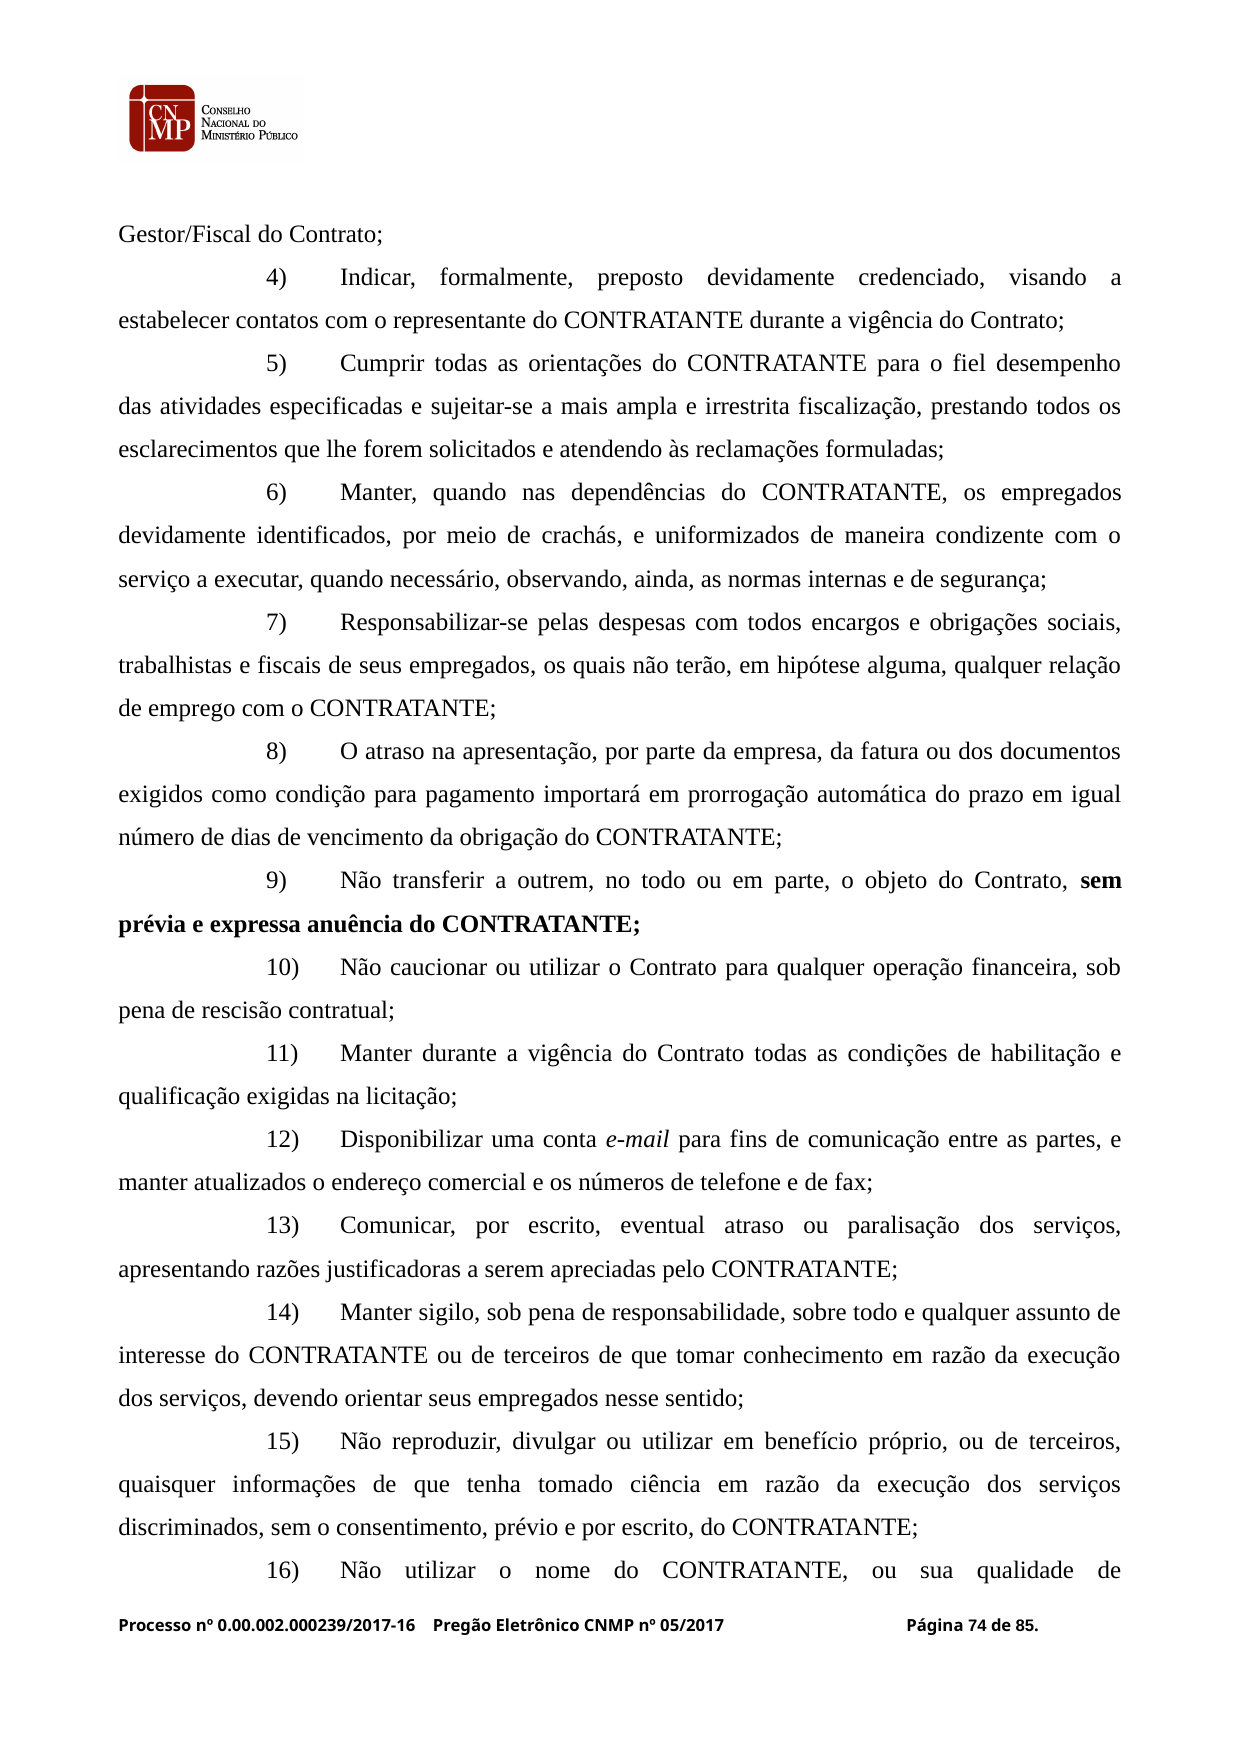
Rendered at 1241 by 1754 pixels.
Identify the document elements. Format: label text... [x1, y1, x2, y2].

list Não reproduzir, divulgar ou utilizar em benefício próprio, ou de terceiros, quaisquer informações de que tenha tomado ciência em razão da execução dos serviços discriminados, sem o consentimento, prévio e por escrito, do CONTRATANTE; [118, 1426, 1122, 1541]
list Comunicar, por escrito, eventual atraso ou paralisação dos serviços, apresentando razões justificadoras a serem apreciadas pelo CONTRATANTE; [118, 1211, 1122, 1282]
list Gestor/Fiscal do Contrato; [118, 219, 1122, 247]
list Manter sigilo, sob pena de responsabilidade, sobre todo e qualquer assunto de interesse do CONTRATANTE ou de terceiros de que tomar conhecimento em razão da execução dos serviços, devendo orientar seus empregados nesse sentido; [118, 1297, 1122, 1412]
list Manter durante a vigência do Contrato todas as condições de habilitação e qualificação exigidas na licitação; [118, 1038, 1122, 1110]
list Não caucionar ou utilizar o Contrato para qualquer operação financeira, sob pena de rescisão contratual; [118, 952, 1122, 1024]
list Manter, quando nas dependências do CONTRATANTE, os empregados devidamente identificados, por meio de crachás, e uniformizados de maneira condizente com o serviço a executar, quando necessário, observando, ainda, as normas internas e de segurança; [118, 477, 1122, 592]
list Disponibilizar uma conta e-mail para fins de comunicação entre as partes, e manter atualizados o endereço comercial e os números de telefone e de fax; [118, 1124, 1122, 1196]
list Não utilizar o nome do CONTRATANTE, ou sua qualidade de [118, 1556, 1122, 1584]
list Cumprir todas as orientações do CONTRATANTE para o fiel desempenho das atividades especificadas e sujeitar-se a mais ampla e irrestrita fiscalização, prestando todos os esclarecimentos que lhe forem solicitados e atendendo às reclamações formuladas; [118, 348, 1122, 463]
list O atraso na apresentação, por parte da empresa, da fatura ou dos documentos exigidos como condição para pagamento importará em prorrogação automática do prazo em igual número de dias de vencimento da obrigação do CONTRATANTE; [118, 736, 1122, 851]
picture [118, 75, 305, 162]
list Não transferir a outrem, no todo ou em parte, o objeto do Contrato, sem prévia e expressa anuência do CONTRATANTE; [118, 866, 1122, 937]
list Responsabilizar-se pelas despesas com todos encargos e obrigações sociais, trabalhistas e fiscais de seus empregados, os quais não terão, em hipótese alguma, qualquer relação de emprego com o CONTRATANTE; [118, 607, 1122, 722]
list Indicar, formalmente, preposto devidamente credenciado, visando a estabelecer contatos com o representante do CONTRATANTE durante a vigência do Contrato; [118, 262, 1122, 334]
